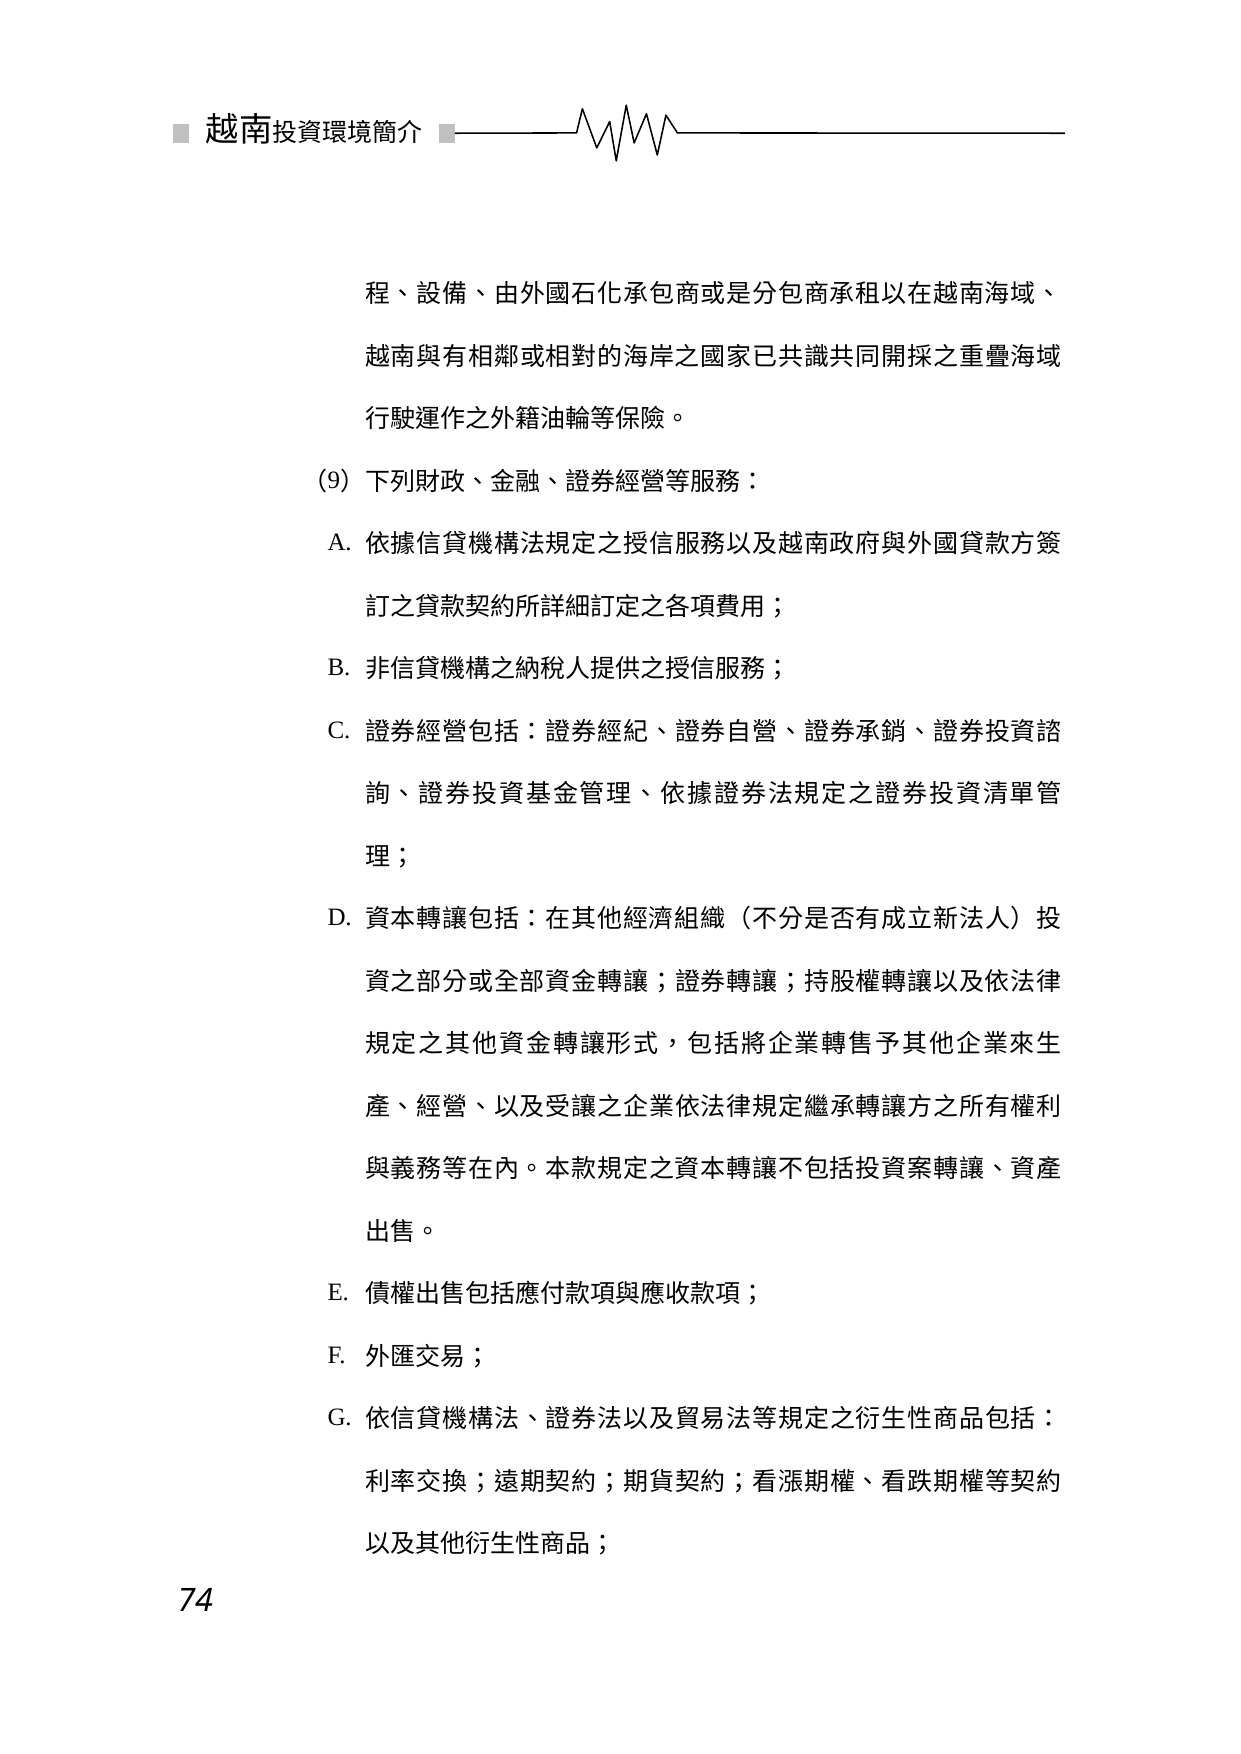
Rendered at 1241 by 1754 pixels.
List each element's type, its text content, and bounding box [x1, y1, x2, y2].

text 程、設備、由外國石化承包商或是分包商承租以在越南海域、越南與有相鄰或相對的海岸之國家已共識共同開採之重疊海域行駛運作之外籍油輪等保險。 [302, 250, 1063, 438]
text B. 非信貸機構之納稅人提供之授信服務； [327, 625, 1063, 688]
text A. 依據信貸機構法規定之授信服務以及越南政府與外國貸款方簽訂之貸款契約所詳細訂定之各項費用； [327, 500, 1063, 625]
text （9）下列財政、金融、證券經營等服務： [302, 438, 1063, 500]
text E. 債權出售包括應付款項與應收款項； [327, 1250, 1063, 1313]
text F. 外匯交易； [327, 1313, 1063, 1375]
text D. 資本轉讓包括：在其他經濟組織（不分是否有成立新法人）投資之部分或全部資金轉讓；證券轉讓；持股權轉讓以及依法律規定之其他資金轉讓形式，包括將企業轉售予其他企業來生產、經營、以及受讓之企業依法律規定繼承轉讓方之所有權利與義務等在內。本款規定之資本轉讓不包括投資案轉讓、資產出售。 [327, 875, 1063, 1250]
text C. 證券經營包括：證券經紀、證券自營、證券承銷、證券投資諮詢、證券投資基金管理、依據證券法規定之證券投資清單管理； [327, 688, 1063, 875]
text G. 依信貸機構法、證券法以及貿易法等規定之衍生性商品包括：利率交換；遠期契約；期貨契約；看漲期權、看跌期權等契約以及其他衍生性商品； [327, 1375, 1063, 1563]
